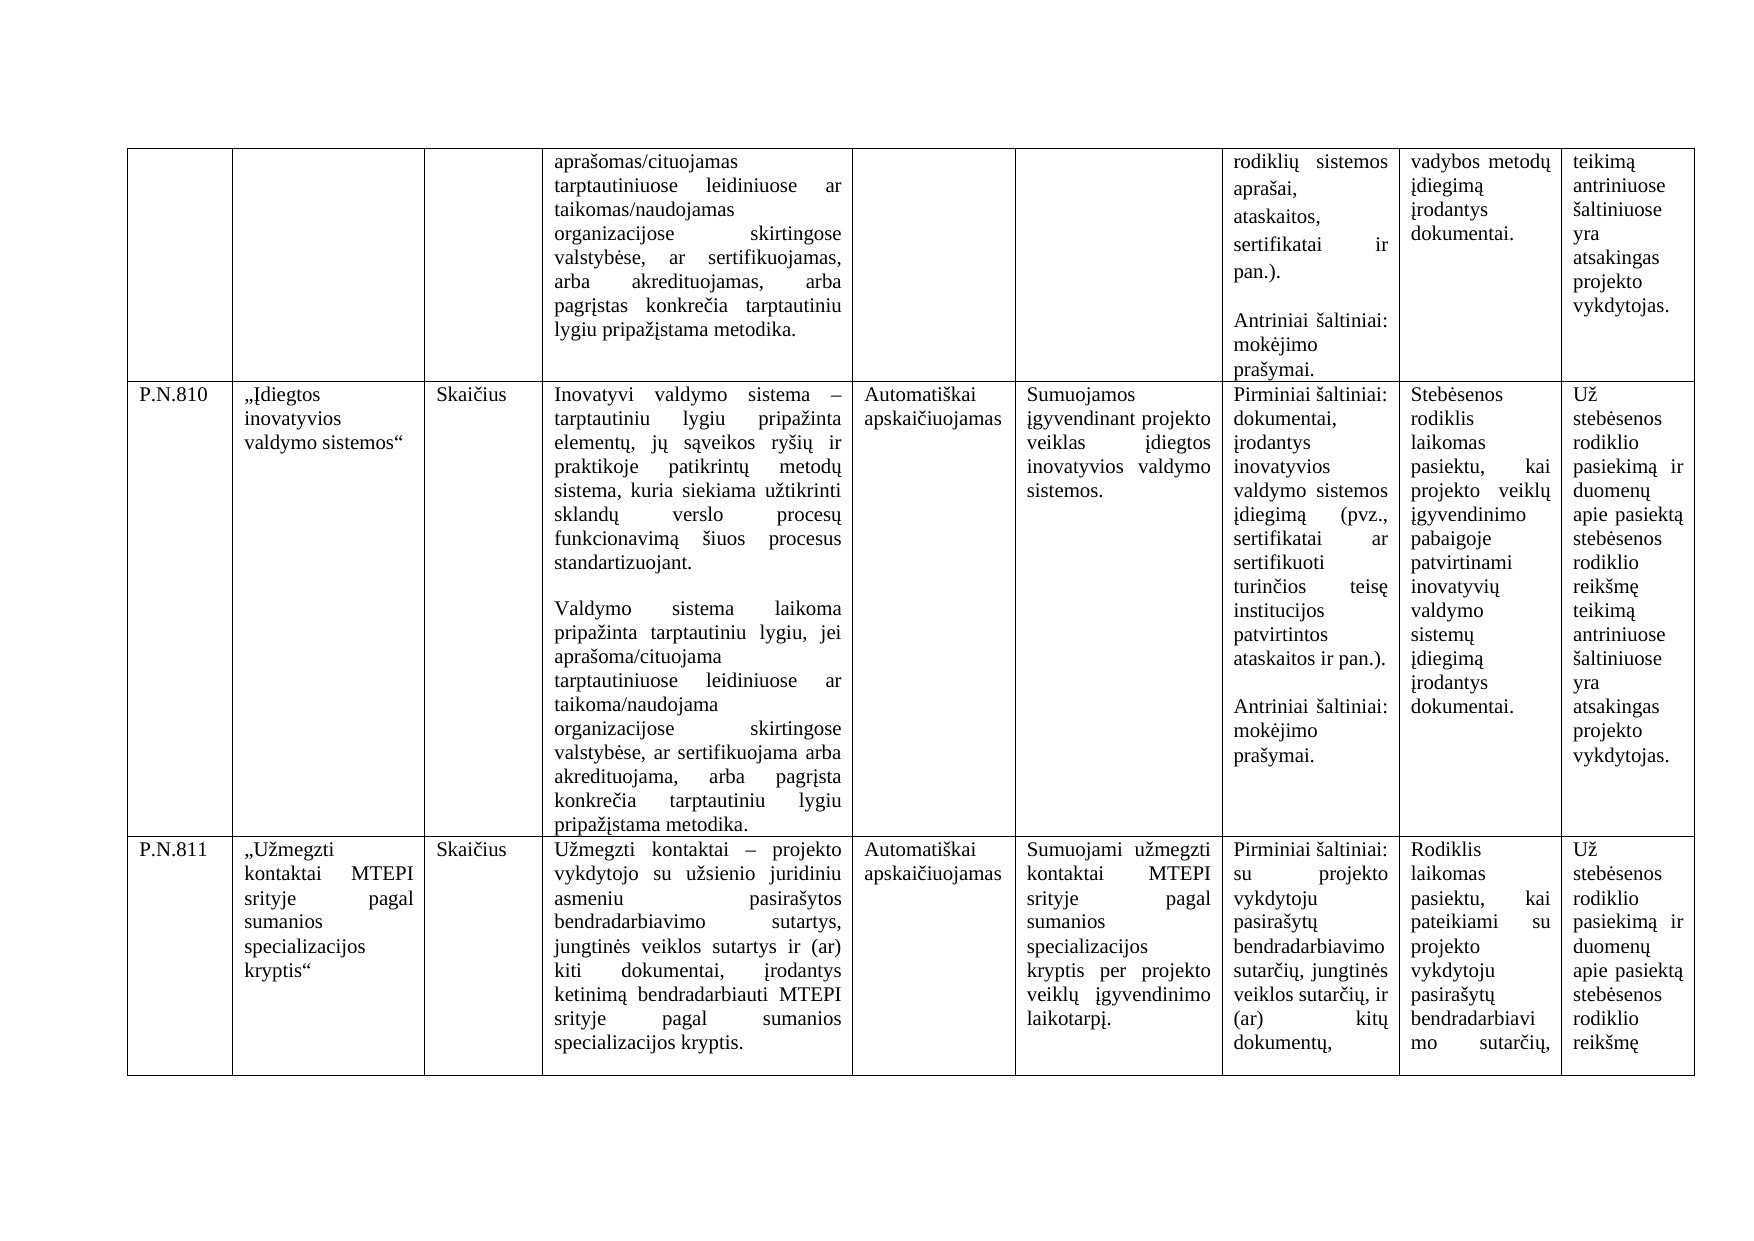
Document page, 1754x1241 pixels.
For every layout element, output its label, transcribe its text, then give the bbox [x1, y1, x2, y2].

table_cell Pirminiai šaltiniai: dokumentai, įrodantys inovatyvios valdymo sistemos įdiegimą (pvz., sertifikatai ar sertifikuoti turinčios teisę institucijos patvirtintos ataskaitos ir pan.). Antriniai šaltiniai: mokėjimo prašymai. [1223, 382, 1399, 836]
table_cell P.N.810 [128, 382, 232, 836]
table_cell „Įdiegtos inovatyvios valdymo sistemos“ [233, 382, 424, 836]
table_cell [425, 149, 542, 381]
table_cell Automatiškai apskaičiuojamas [853, 382, 1015, 836]
table_cell Skaičius [425, 837, 542, 1075]
table_cell Skaičius [425, 382, 542, 836]
table_cell Automatiškai apskaičiuojamas [853, 837, 1015, 1075]
table_cell aprašomas/cituojamas tarptautiniuose leidiniuose ar taikomas/naudojamas organizacijose skirtingose valstybėse, ar sertifikuojamas, arba akredituojamas, arba pagrįstas konkrečia tarptautiniu lygiu pripažįstama metodika. [543, 149, 852, 381]
table_cell P.N.811 [128, 837, 232, 1075]
table_cell Už stebėsenos rodiklio pasiekimą ir duomenų apie pasiektą stebėsenos rodiklio reikšmę teikimą antriniuose šaltiniuose yra atsakingas projekto vykdytojas. [1562, 382, 1694, 836]
table_cell [1016, 149, 1222, 381]
table_cell Rodiklis laikomas pasiektu, kai pateikiami su projekto vykdytoju pasirašytų bendradarbiavimo sutarčių, [1400, 837, 1561, 1075]
table_cell [853, 149, 1015, 381]
table_cell rodiklių sistemos aprašai, ataskaitos, sertifikatai ir pan.). Antriniai šaltiniai: mokėjimo prašymai. [1223, 149, 1399, 381]
table_cell Inovatyvi valdymo sistema –tarptautiniu lygiu pripažinta elementų, jų sąveikos ryšių ir praktikoje patikrintų metodų sistema, kuria siekiama užtikrinti sklandų verslo procesų funkcionavimą šiuos procesus standartizuojant. Valdymo sistema laikoma pripažinta tarptautiniu lygiu, jei aprašoma/cituojama tarptautiniuose leidiniuose ar taikoma/naudojama organizacijose skirtingose valstybėse, ar sertifikuojama arba akredituojama, arba pagrįsta konkrečia tarptautiniu lygiu pripažįstama metodika. [543, 382, 852, 836]
table_cell [128, 149, 232, 381]
table_cell Užmegzti kontaktai – projekto vykdytojo su užsienio juridiniu asmeniu pasirašytos bendradarbiavimo sutartys, jungtinės veiklos sutartys ir (ar) kiti dokumentai, įrodantys ketinimą bendradarbiauti MTEPI srityje pagal sumanios specializacijos kryptis. [543, 837, 852, 1075]
table_cell teikimą antriniuose šaltiniuose yra atsakingas projekto vykdytojas. [1562, 149, 1694, 381]
table_cell „Užmegzti kontaktai MTEPI srityje pagal sumanios specializacijos kryptis“ [233, 837, 424, 1075]
table_cell Stebėsenos rodiklis laikomas pasiektu, kai projekto veiklų įgyvendinimo pabaigoje patvirtinami inovatyvių valdymo sistemų įdiegimą įrodantys dokumentai. [1400, 382, 1561, 836]
table_cell Sumuojami užmegzti kontaktai MTEPI srityje pagal sumanios specializacijos kryptis per projekto veiklų įgyvendinimo laikotarpį. [1016, 837, 1222, 1075]
table_cell Už stebėsenos rodiklio pasiekimą ir duomenų apie pasiektą stebėsenos rodiklio reikšmę [1562, 837, 1694, 1075]
table_cell [233, 149, 424, 381]
table_cell vadybos metodų įdiegimą įrodantys dokumentai. [1400, 149, 1561, 381]
table_cell Pirminiai šaltiniai: su projekto vykdytoju pasirašytų bendradarbiavimo sutarčių, jungtinės veiklos sutarčių, ir (ar) kitų dokumentų, [1223, 837, 1399, 1075]
table_cell Sumuojamos įgyvendinant projekto veiklas įdiegtos inovatyvios valdymo sistemos. [1016, 382, 1222, 836]
